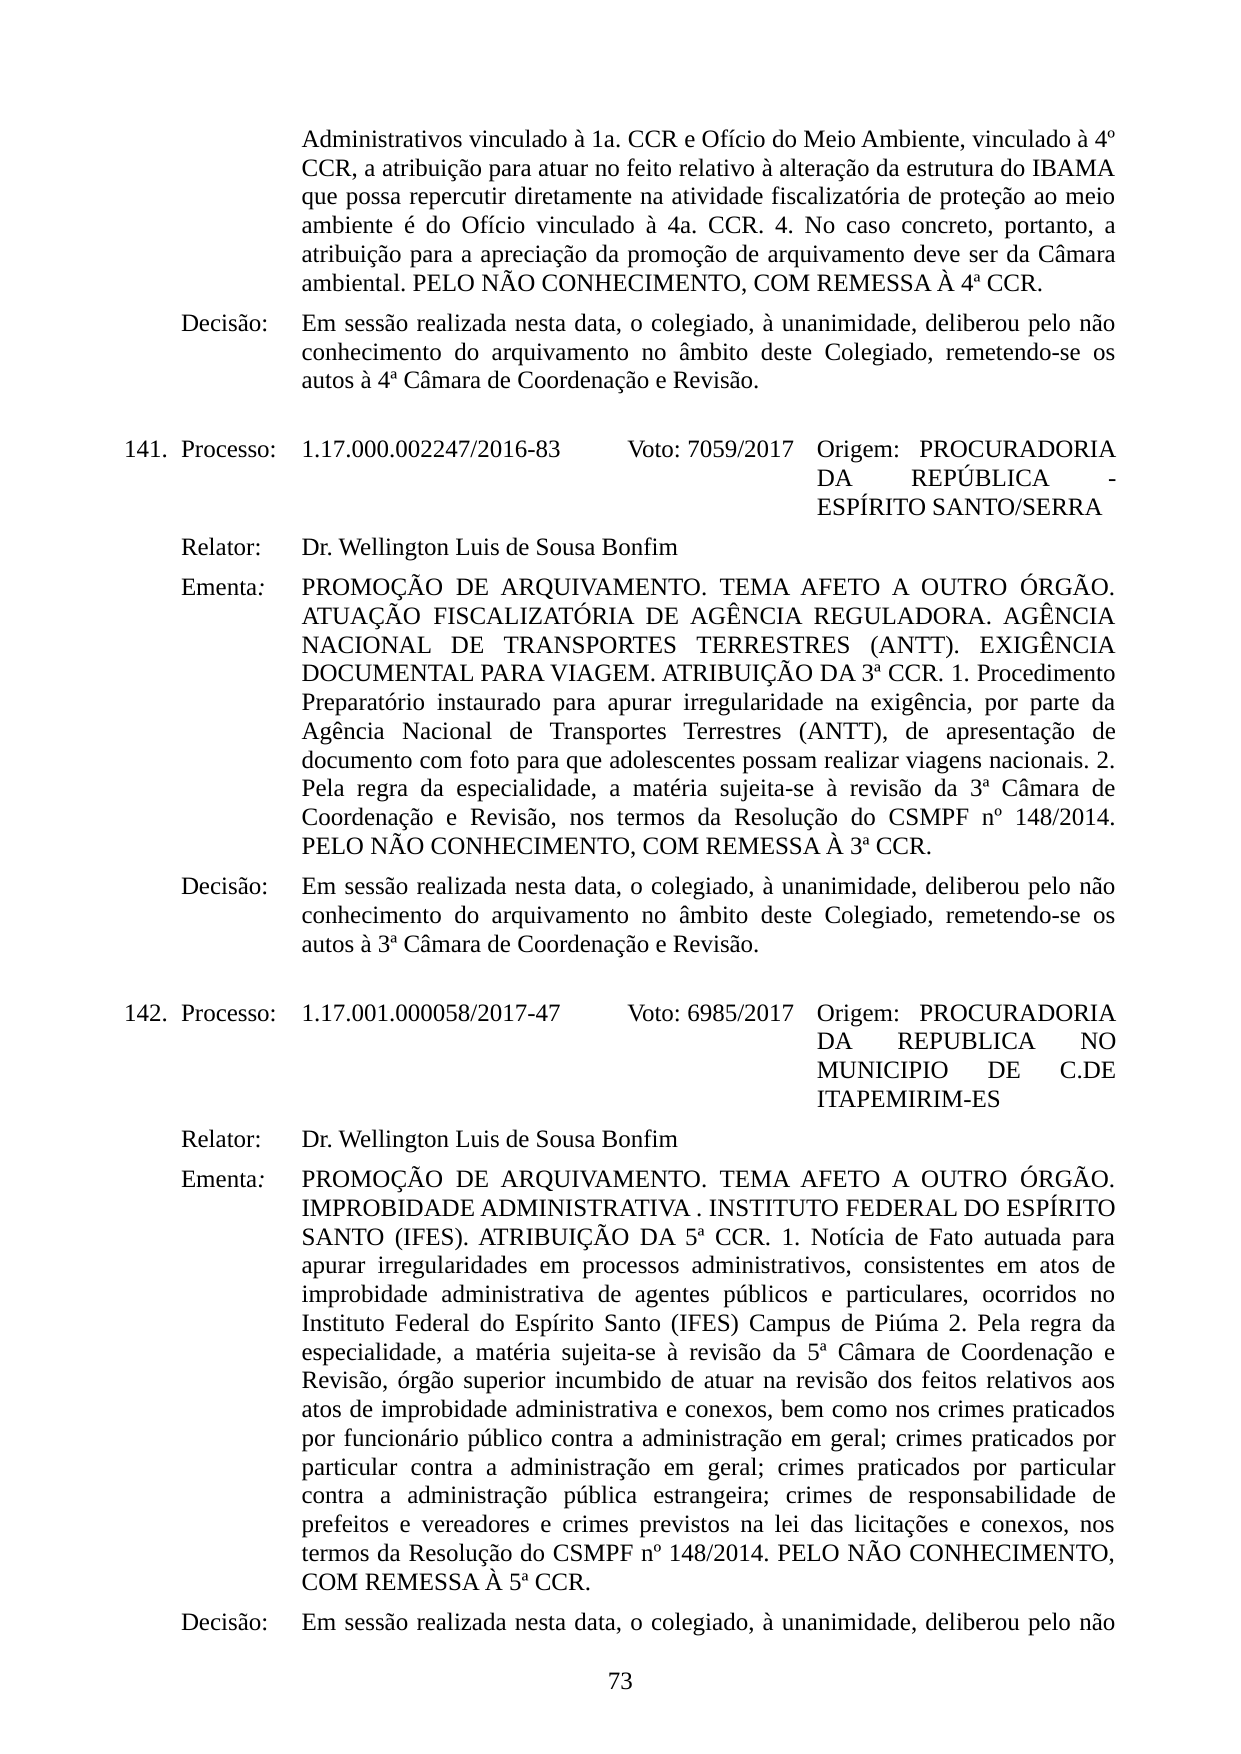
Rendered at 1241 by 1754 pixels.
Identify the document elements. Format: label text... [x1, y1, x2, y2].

table_header Voto: 6985/2017 [621, 992, 811, 1118]
table_cell Ementa: [175, 566, 296, 865]
table_cell Relator: [175, 526, 296, 566]
table_cell Ementa: [175, 1159, 296, 1601]
table_header 142. [118, 992, 175, 1118]
table_cell Em sessão realizada nesta data, o colegiado, à unanimidade, deliberou pelo não [296, 1601, 1122, 1641]
table_cell Administrativos vinculado à 1a. CCR e Ofício do Meio Ambiente, vinculado à 4º CCR, a atribuição para atuar no feito relativo à alteração da estrutura do IBAMA que possa repercutir diretamente na atividade fiscalizatória de proteção ao meio ambiente é do Ofício vinculado à 4a. CCR. 4. No caso concreto, portanto, a atribuição para a apreciação da promoção de arquivamento deve ser da Câmara ambiental. PELO NÃO CONHECIMENTO, COM REMESSA À 4ª CCR. [296, 118, 1122, 302]
table_cell Decisão: [175, 865, 296, 963]
table_header Processo: [175, 429, 296, 526]
table_header 1.17.001.000058/2017-47 [296, 992, 621, 1118]
table_cell Relator: [175, 1118, 296, 1158]
table_cell [118, 118, 175, 302]
table_cell [118, 566, 175, 865]
table_cell PROMOÇÃO DE ARQUIVAMENTO. TEMA AFETO A OUTRO ÓRGÃO. ATUAÇÃO FISCALIZATÓRIA DE AGÊNCIA REGULADORA. AGÊNCIA NACIONAL DE TRANSPORTES TERRESTRES (ANTT). EXIGÊNCIA DOCUMENTAL PARA VIAGEM. ATRIBUIÇÃO DA 3ª CCR. 1. Procedimento Preparatório instaurado para apurar irregularidade na exigência, por parte da Agência Nacional de Transportes Terrestres (ANTT), de apresentação de documento com foto para que adolescentes possam realizar viagens nacionais. 2. Pela regra da especialidade, a matéria sujeita-se à revisão da 3ª Câmara de Coordenação e Revisão, nos termos da Resolução do CSMPF nº 148/2014. PELO NÃO CONHECIMENTO, COM REMESSA À 3ª CCR. [296, 566, 1122, 865]
table_cell [118, 865, 175, 963]
table_cell [118, 1118, 175, 1158]
table_cell Decisão: [175, 1601, 296, 1641]
table_cell Em sessão realizada nesta data, o colegiado, à unanimidade, deliberou pelo não conhecimento do arquivamento no âmbito deste Colegiado, remetendo-se os autos à 4ª Câmara de Coordenação e Revisão. [296, 302, 1122, 400]
table_cell [118, 302, 175, 400]
table_cell Decisão: [175, 302, 296, 400]
table_cell PROMOÇÃO DE ARQUIVAMENTO. TEMA AFETO A OUTRO ÓRGÃO. IMPROBIDADE ADMINISTRATIVA . INSTITUTO FEDERAL DO ESPÍRITO SANTO (IFES). ATRIBUIÇÃO DA 5ª CCR. 1. Notícia de Fato autuada para apurar irregularidades em processos administrativos, consistentes em atos de improbidade administrativa de agentes públicos e particulares, ocorridos no Instituto Federal do Espírito Santo (IFES) Campus de Piúma 2. Pela regra da especialidade, a matéria sujeita-se à revisão da 5ª Câmara de Coordenação e Revisão, órgão superior incumbido de atuar na revisão dos feitos relativos aos atos de improbidade administrativa e conexos, bem como nos crimes praticados por funcionário público contra a administração em geral; crimes praticados por particular contra a administração em geral; crimes praticados por particular contra a administração pública estrangeira; crimes de responsabilidade de prefeitos e vereadores e crimes previstos na lei das licitações e conexos, nos termos da Resolução do CSMPF nº 148/2014. PELO NÃO CONHECIMENTO, COM REMESSA À 5ª CCR. [296, 1159, 1122, 1601]
table_cell Dr. Wellington Luis de Sousa Bonfim [296, 526, 1122, 566]
table_header Origem: PROCURADORIA DA REPÚBLICA - ESPÍRITO SANTO/SERRA [811, 429, 1122, 526]
table_cell [118, 1601, 175, 1641]
table_header 141. [118, 429, 175, 526]
table_header Origem: PROCURADORIA DA REPUBLICA NO MUNICIPIO DE C.DE ITAPEMIRIM-ES [811, 992, 1122, 1118]
table_header 1.17.000.002247/2016-83 [296, 429, 621, 526]
table_cell Em sessão realizada nesta data, o colegiado, à unanimidade, deliberou pelo não conhecimento do arquivamento no âmbito deste Colegiado, remetendo-se os autos à 3ª Câmara de Coordenação e Revisão. [296, 865, 1122, 963]
table_cell [175, 118, 296, 302]
table_cell [118, 1159, 175, 1601]
table_cell Dr. Wellington Luis de Sousa Bonfim [296, 1118, 1122, 1158]
table_header Voto: 7059/2017 [621, 429, 811, 526]
table_cell [118, 526, 175, 566]
table_header Processo: [175, 992, 296, 1118]
